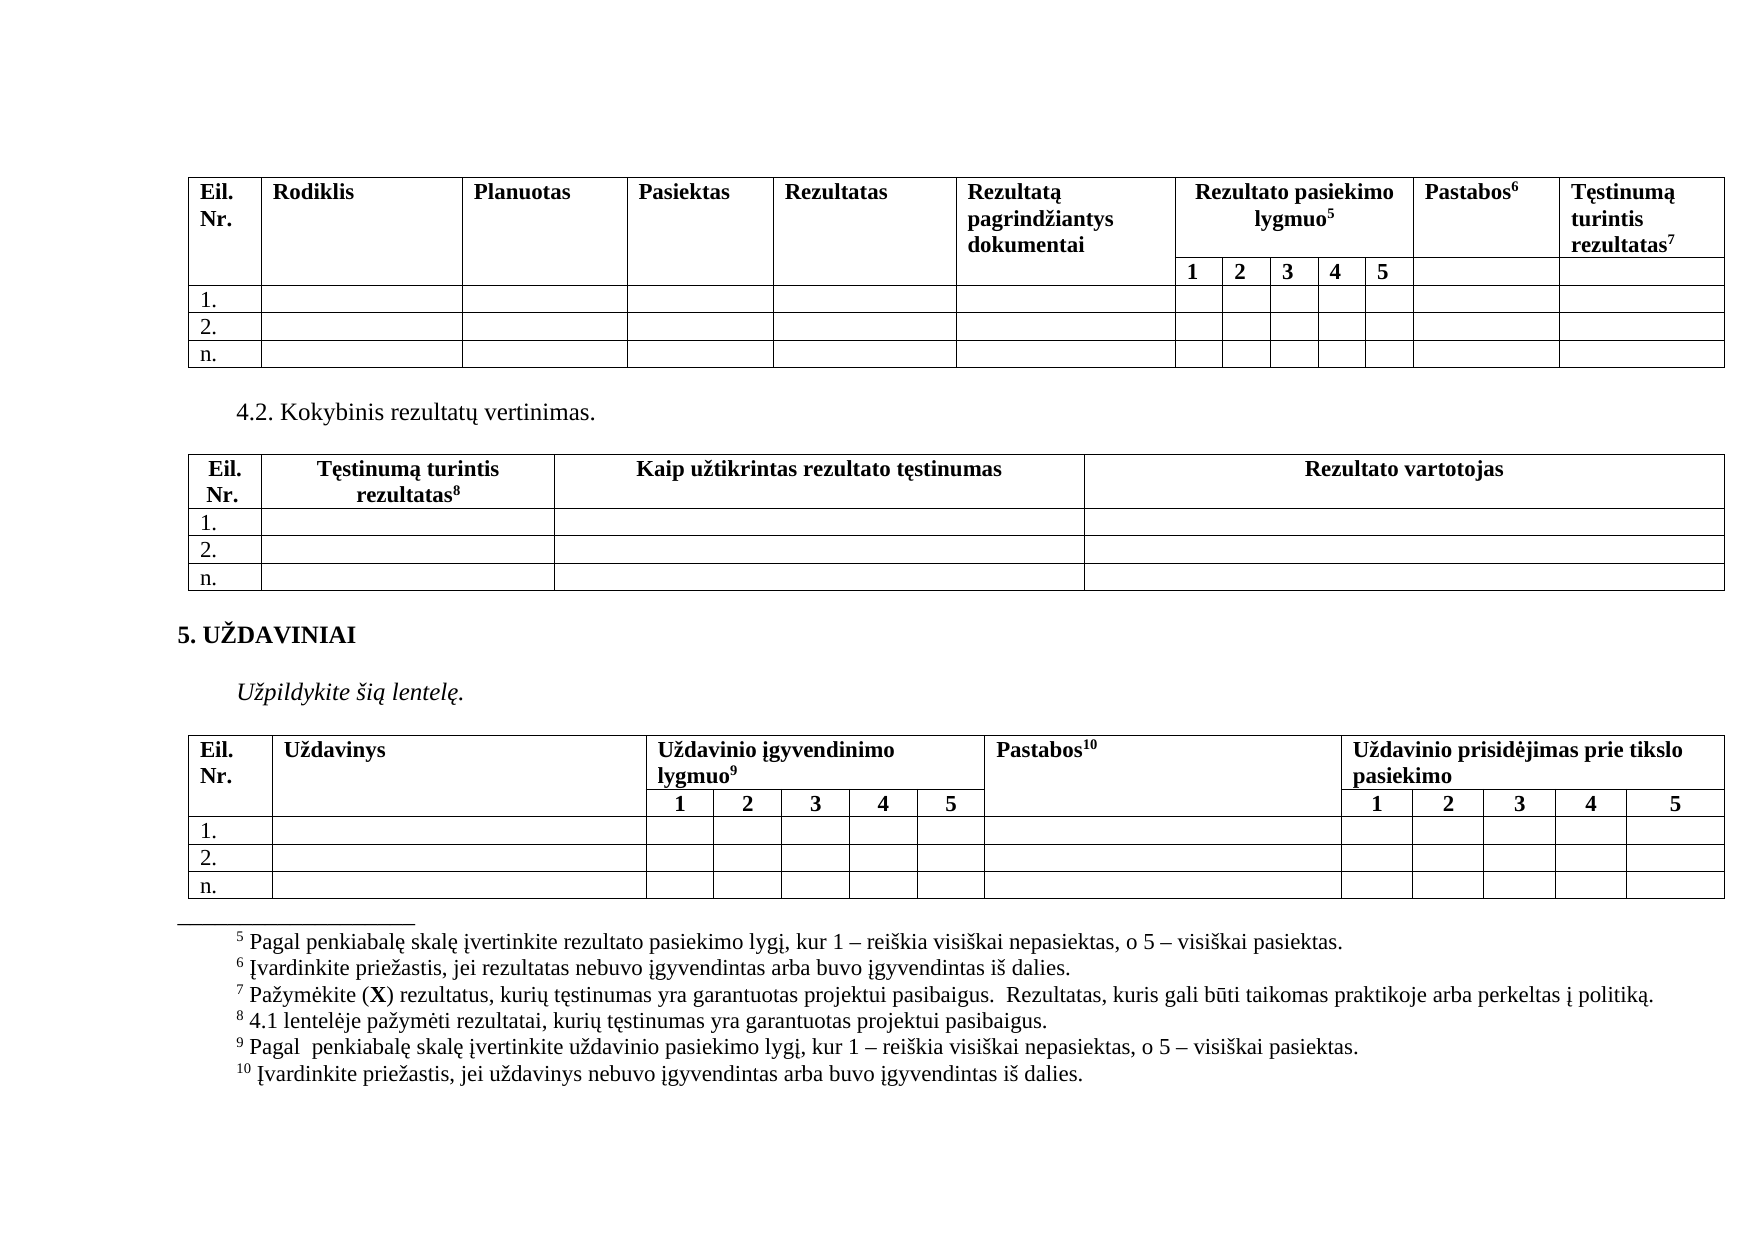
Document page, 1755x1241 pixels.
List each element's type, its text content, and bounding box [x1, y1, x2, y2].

table_cell [1627, 817, 1724, 843]
table_cell [647, 817, 713, 843]
table_cell 2. [189, 313, 261, 339]
text 5 Pagal penkiabalę skalę įvertinkite rezultato pasiekimo lygį, kur 1 – reiškia visiškai nepasiektas, o 5 – visiškai pasiektas. [177, 928, 1695, 954]
table_cell [555, 509, 1084, 535]
table_cell 2. [189, 536, 261, 563]
table_cell [850, 845, 917, 871]
table_cell [1342, 845, 1412, 871]
table_header Uždavinio prisidėjimas prie tikslo pasiekimo [1342, 736, 1724, 789]
table_cell [1223, 341, 1270, 367]
table_cell [774, 313, 956, 339]
text 5. UŽDAVINIAI [177, 620, 1695, 649]
table_cell [918, 845, 984, 871]
table_cell [1085, 509, 1724, 535]
table_cell [1560, 258, 1724, 285]
table_header Pasiektas [628, 178, 773, 285]
table_cell [957, 313, 1175, 339]
table_cell [1319, 286, 1365, 312]
table_cell [1366, 341, 1413, 367]
table_cell 3 [1484, 790, 1555, 816]
table_header Planuotas [463, 178, 627, 285]
table_cell [714, 817, 781, 843]
table_cell [262, 286, 462, 312]
table_cell [1627, 872, 1724, 898]
table_cell [918, 817, 984, 843]
table_cell [463, 286, 627, 312]
table_cell [714, 872, 781, 898]
table_header Eil. Nr. [189, 736, 272, 816]
table_cell [628, 286, 773, 312]
table_cell [1484, 817, 1555, 843]
table_cell 2 [714, 790, 781, 816]
table_cell [1556, 872, 1626, 898]
table_cell [985, 872, 1341, 898]
table_cell [782, 872, 849, 898]
table_cell [1560, 341, 1724, 367]
table_header Tęstinumą turintis rezultatas8 [262, 455, 554, 508]
table_cell [1556, 817, 1626, 843]
text 4.2. Kokybinis rezultatų vertinimas. [177, 397, 1695, 425]
table_cell [1627, 845, 1724, 871]
table_cell [555, 536, 1084, 563]
table_cell [985, 817, 1341, 843]
table_cell [714, 845, 781, 871]
table_cell [647, 845, 713, 871]
table_header Rezultato pasiekimo lygmuo5 [1176, 178, 1413, 257]
table_cell [957, 341, 1175, 367]
table_cell [1342, 817, 1412, 843]
table_cell [985, 845, 1341, 871]
table_cell [1223, 286, 1270, 312]
table_cell [262, 536, 554, 563]
table_cell [1414, 313, 1559, 339]
table_cell 2 [1413, 790, 1483, 816]
table_header Rodiklis [262, 178, 462, 285]
table_cell [555, 564, 1084, 590]
text 9 Pagal penkiabalę skalę įvertinkite uždavinio pasiekimo lygį, kur 1 – reiškia visiškai nepasiektas, o 5 – visiškai pasiektas. [177, 1033, 1695, 1060]
text Užpildykite šią lentelę. [177, 677, 1695, 706]
table_header Kaip užtikrintas rezultato tęstinumas [555, 455, 1084, 508]
table_cell [918, 872, 984, 898]
table_cell [1484, 845, 1555, 871]
table_cell n. [189, 872, 272, 898]
table_cell [628, 341, 773, 367]
table_cell [1342, 872, 1412, 898]
table_cell [1414, 341, 1559, 367]
text 6 Įvardinkite priežastis, jei rezultatas nebuvo įgyvendintas arba buvo įgyvendintas iš dalies. [177, 954, 1695, 981]
table_cell [1271, 313, 1318, 339]
table_cell [850, 817, 917, 843]
text 10 Įvardinkite priežastis, jei uždavinys nebuvo įgyvendintas arba buvo įgyvendintas iš dalies. [177, 1060, 1695, 1086]
table_cell [1176, 286, 1222, 312]
table_cell [262, 341, 462, 367]
table_cell [1414, 258, 1559, 285]
table_cell [647, 872, 713, 898]
table_cell [273, 872, 646, 898]
table_cell 2. [189, 845, 272, 871]
table_cell [850, 872, 917, 898]
table_cell [774, 341, 956, 367]
table_cell [1366, 313, 1413, 339]
text 8 4.1 lentelėje pažymėti rezultatai, kurių tęstinumas yra garantuotas projektui pasibaigus. [177, 1007, 1695, 1033]
table_cell [1560, 313, 1724, 339]
table_cell 3 [782, 790, 849, 816]
table_cell [1413, 845, 1483, 871]
table_cell [782, 845, 849, 871]
table_cell [1556, 845, 1626, 871]
table_cell 1. [189, 817, 272, 843]
table_cell [1271, 286, 1318, 312]
table_cell 5 [1627, 790, 1724, 816]
table_cell 4 [1319, 258, 1365, 285]
table_cell [1484, 872, 1555, 898]
table_header Uždavinio įgyvendinimo lygmuo9 [647, 736, 984, 789]
table_cell [1319, 341, 1365, 367]
table_cell [774, 286, 956, 312]
table_cell 3 [1271, 258, 1318, 285]
table_cell 4 [850, 790, 917, 816]
table_cell [262, 509, 554, 535]
table_header Eil. Nr. [189, 455, 261, 508]
table_cell [1413, 872, 1483, 898]
table_cell 2 [1223, 258, 1270, 285]
table_cell 1 [1342, 790, 1412, 816]
table_cell 5 [1366, 258, 1413, 285]
table_cell [1560, 286, 1724, 312]
table_cell [782, 817, 849, 843]
table_cell [1414, 286, 1559, 312]
table_cell [628, 313, 773, 339]
table_cell 1. [189, 509, 261, 535]
table_cell [273, 845, 646, 871]
table_cell [1319, 313, 1365, 339]
table_header Tęstinumą turintis rezultatas7 [1560, 178, 1724, 257]
table_cell [463, 313, 627, 339]
table_cell [463, 341, 627, 367]
table_header Pastabos10 [985, 736, 1341, 816]
table_header Eil. Nr. [189, 178, 261, 285]
table_cell 1 [647, 790, 713, 816]
table_cell [1366, 286, 1413, 312]
table_cell [1176, 341, 1222, 367]
table_cell [1085, 564, 1724, 590]
table_cell [1413, 817, 1483, 843]
table_header Pastabos6 [1414, 178, 1559, 257]
table_header Uždavinys [273, 736, 646, 816]
table_cell [1271, 341, 1318, 367]
table_cell n. [189, 564, 261, 590]
table_header Rezultatas [774, 178, 956, 285]
table_cell 5 [918, 790, 984, 816]
table_cell 4 [1556, 790, 1626, 816]
table_cell [957, 286, 1175, 312]
table_header Rezultatą pagrindžiantys dokumentai [957, 178, 1175, 285]
table_cell 1 [1176, 258, 1222, 285]
table_cell [262, 313, 462, 339]
table_cell [262, 564, 554, 590]
text 7 Pažymėkite (X) rezultatus, kurių tęstinumas yra garantuotas projektui pasibaigus. Rezultatas, kuris gali būti taikomas praktikoje arba perkeltas į politiką. [177, 981, 1695, 1007]
table_cell [1176, 313, 1222, 339]
table_cell n. [189, 341, 261, 367]
table_cell [1223, 313, 1270, 339]
table_cell [1085, 536, 1724, 563]
table_header Rezultato vartotojas [1085, 455, 1724, 508]
text ___________________ [177, 899, 1695, 928]
table_cell 1. [189, 286, 261, 312]
table_cell [273, 817, 646, 843]
